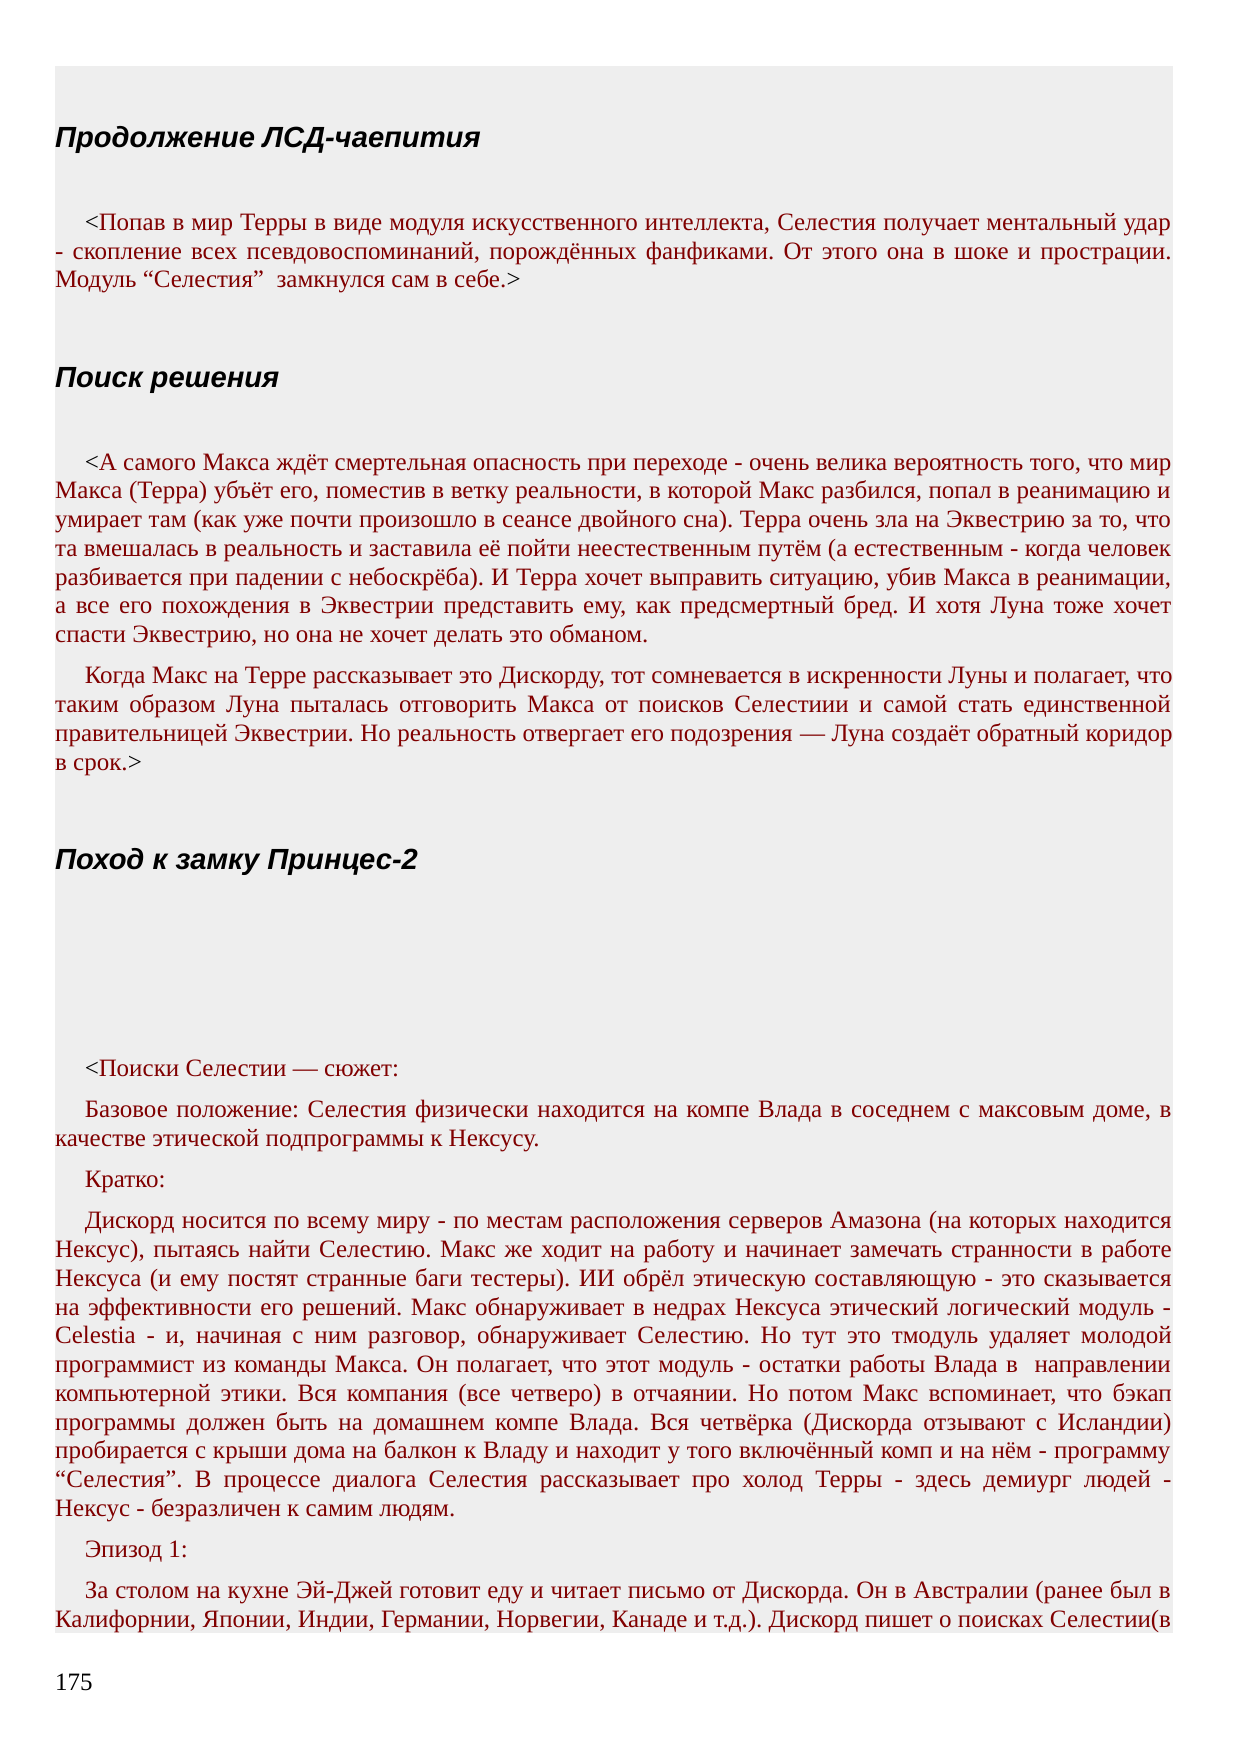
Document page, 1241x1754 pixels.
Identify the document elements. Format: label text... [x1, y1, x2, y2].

text <Попав в мир Терры в виде модуля искусственного интеллекта, Селестия получает ментальный удар - скопление всех псевдовоспоминаний, порождённых фанфиками. От этого она в шоке и прострации. Модуль “Селестия” замкнулся сам в себе.> [55, 207, 1173, 293]
text <А самого Макса ждёт смертельная опасность при переходе - очень велика вероятность того, что мир Макса (Терра) убъёт его, поместив в ветку реальности, в которой Макс разбился, попал в реанимацию и умирает там (как уже почти произошло в сеансе двойного сна). Терра очень зла на Эквестрию за то, что та вмешалась в реальность и заставила её пойти неестественным путём (а естественным - когда человек разбивается при падении с небоскрёба). И Терра хочет выправить ситуацию, убив Макса в реанимации, а все его похождения в Эквестрии представить ему, как предсмертный бред. И хотя Луна тоже хочет спасти Эквестрию, но она не хочет делать это обманом. [55, 447, 1173, 648]
subtitle Поход к замку Принцес-2 [55, 842, 1173, 875]
text Когда Макс на Терре рассказывает это Дискорду, тот сомневается в искренности Луны и полагает, что таким образом Луна пыталась отговорить Макса от поисков Селестиии и самой стать единственной правительницей Эквестрии. Но реальность отвергает его подозрения — Луна создаёт обратный коридор в срок.> [55, 661, 1173, 776]
text Кратко: [55, 1164, 1173, 1193]
text Эпизод 1: [55, 1534, 1173, 1563]
subtitle Продолжение ЛСД-чаепития [55, 120, 1173, 153]
text <Поиски Селестии — сюжет: [55, 1053, 1173, 1082]
text Дискорд носится по всему миру - по местам расположения серверов Амазона (на которых находится Нексус), пытаясь найти Селестию. Макс же ходит на работу и начинает замечать странности в работе Нексуса (и ему постят странные баги тестеры). ИИ обрёл этическую составляющую - это сказывается на эффективности его решений. Макс обнаруживает в недрах Нексуса этический логический модуль - Celestia - и, начиная с ним разговор, обнаруживает Селестию. Но тут это тмодуль удаляет молодой программист из команды Макса. Он полагает, что этот модуль - остатки работы Влада в направлении компьютерной этики. Вся компания (все четверо) в отчаянии. Но потом Макс вспоминает, что бэкап программы должен быть на домашнем компе Влада. Вся четвёрка (Дискорда отзывают с Исландии) пробирается с крыши дома на балкон к Владу и находит у того включённый комп и на нём - программу “Селестия”. В процессе диалога Селестия рассказывает про холод Терры - здесь демиург людей - Нексус - безразличен к самим людям. [55, 1205, 1173, 1522]
text За столом на кухне Эй-Джей готовит еду и читает письмо от Дискорда. Он в Австралии (ранее был в Калифорнии, Японии, Индии, Германии, Норвегии, Канаде и т.д.). Дискорд пишет о поисках Селестии(в [55, 1575, 1173, 1633]
text Базовое положение: Селестия физически находится на компе Влада в соседнем с максовым доме, в качестве этической подпрограммы к Нексусу. [55, 1094, 1173, 1152]
subtitle Поиск решения [55, 359, 1173, 393]
